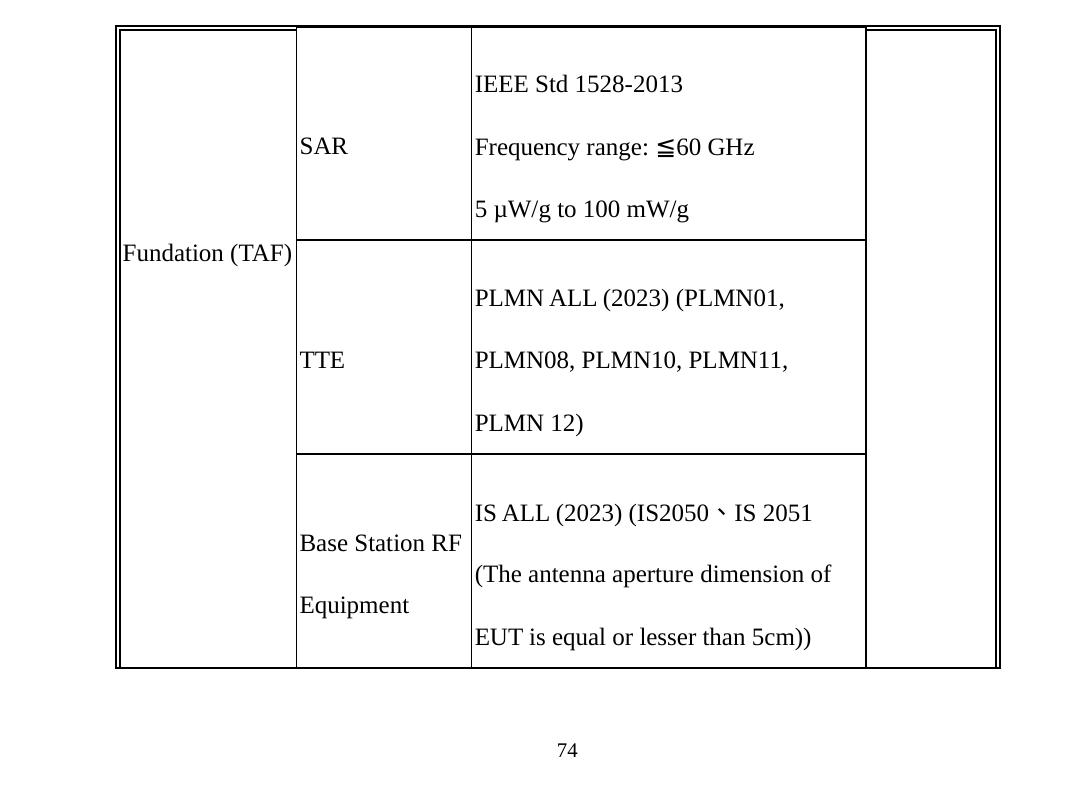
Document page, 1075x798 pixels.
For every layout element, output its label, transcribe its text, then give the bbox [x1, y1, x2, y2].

table_cell [867, 31, 995, 667]
table_cell IS ALL (2023) (IS2050、IS 2051 (The antenna aperture dimension of EUT is equal or lesser than 5cm)) [472, 455, 865, 667]
table_cell TTE [297, 241, 471, 453]
table_cell [121, 453, 296, 667]
table_cell SAR [297, 28, 471, 239]
table_cell IEEE Std 1528-2013 Frequency range: ≦60 GHz 5 µW/g to 100 mW/g [472, 28, 865, 239]
table_cell Base Station RF Equipment [297, 455, 471, 667]
table_cell PLMN ALL (2023) (PLMN01, PLMN08, PLMN10, PLMN11, PLMN 12) [472, 241, 865, 453]
table_cell Fundation (TAF) [121, 31, 296, 453]
